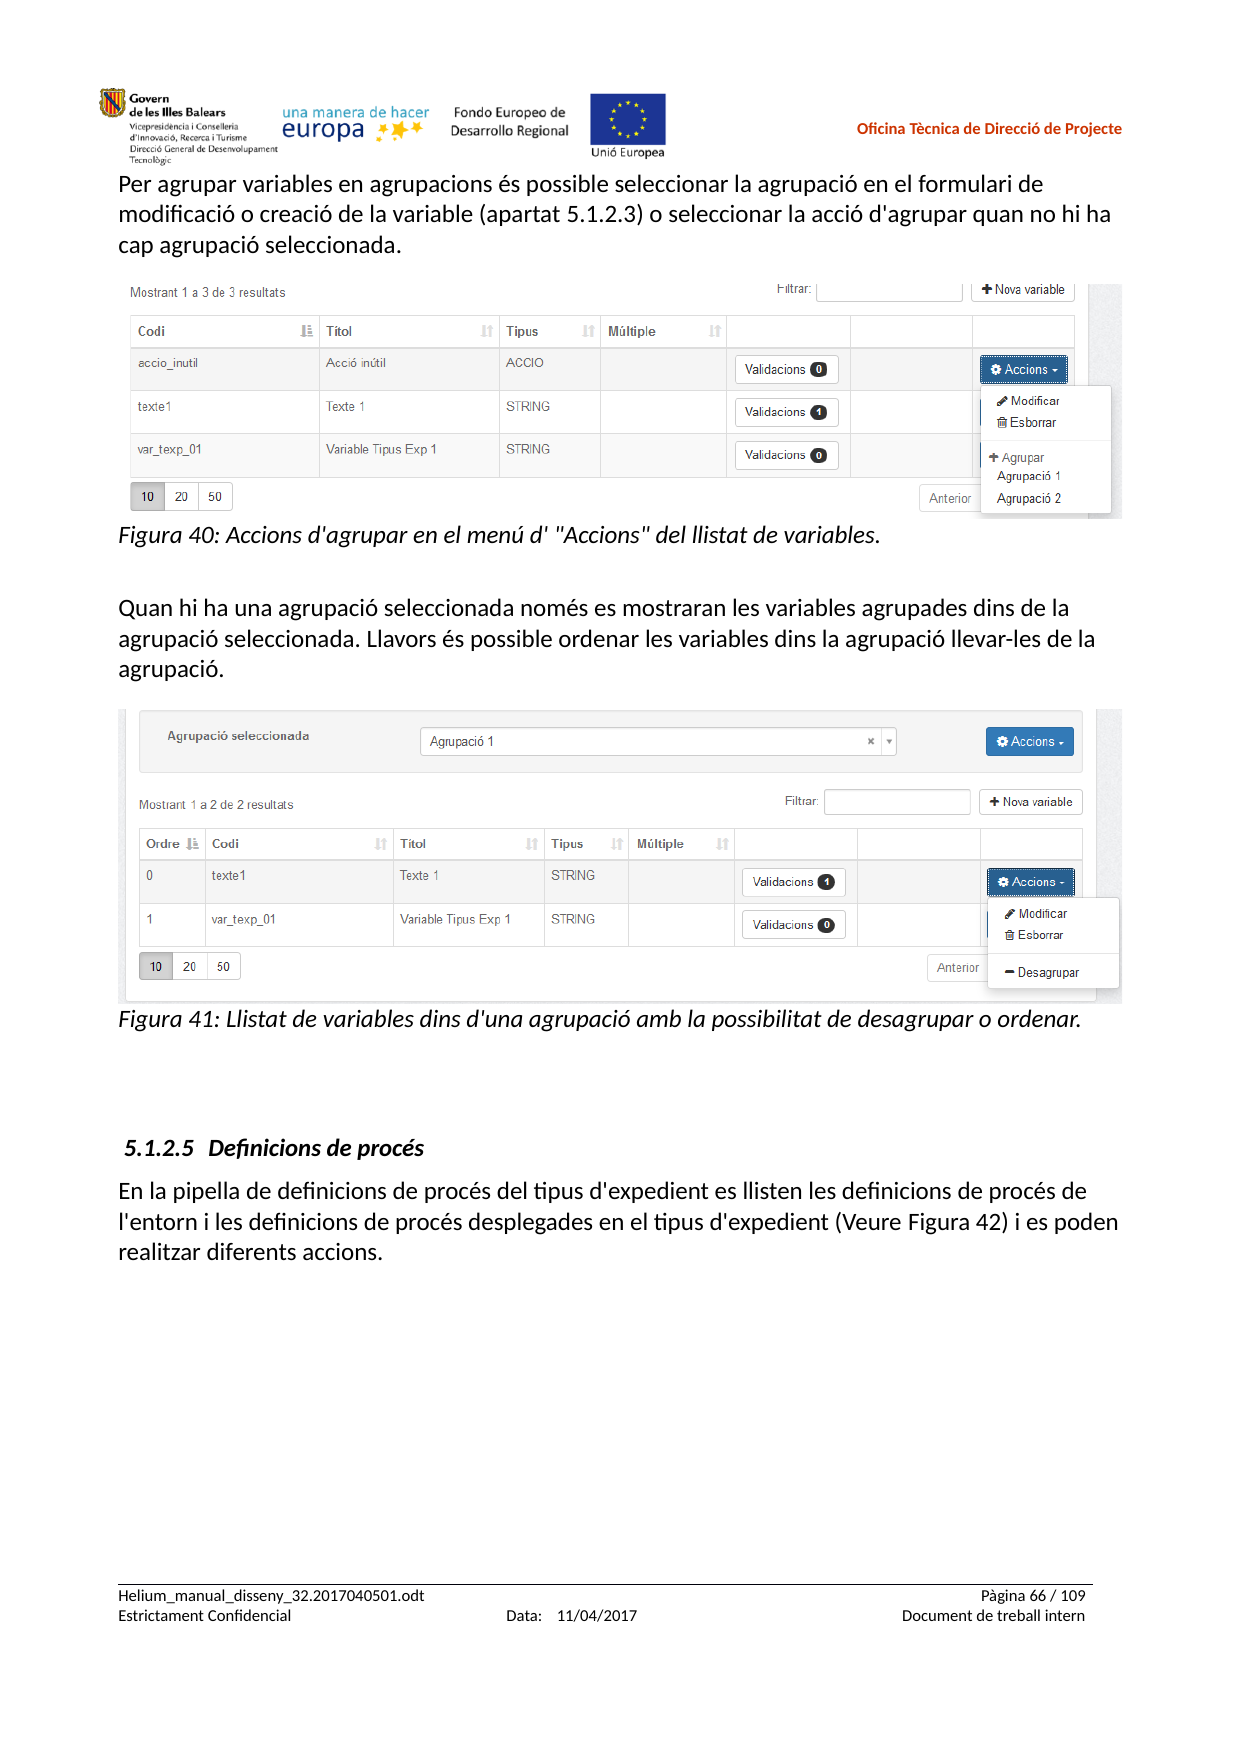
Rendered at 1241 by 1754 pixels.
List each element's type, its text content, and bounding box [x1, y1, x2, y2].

text Figura 40: Accions d'agrupar en el menú d' "Accions" del llistat de variables. [118, 519, 1122, 549]
text En la pipella de definicions de procés del tipus d'expedient es llisten les definicions de procés de l'entorn i les definicions de procés desplegades en el tipus d'expedient (Veure Figura 42) i es poden realitzar diferents accions. [118, 1175, 1122, 1267]
text Per agrupar variables en agrupacions és possible seleccionar la agrupació en el formulari de modificació o creació de la variable (apartat 5.1.2.3) o seleccionar la acció d'agrupar quan no hi ha cap agrupació seleccionada. [118, 168, 1122, 259]
text Quan hi ha una agrupació seleccionada només es mostraran les variables agrupades dins de la agrupació seleccionada. Llavors és possible ordenar les variables dins la agrupació llevar-les de la agrupació. [118, 592, 1122, 684]
picture [99, 87, 668, 166]
text Figura 41: Llistat de variables dins d'una agrupació amb la possibilitat de desagrupar o ordenar. [118, 1004, 1122, 1034]
subtitle Definicions de procés [118, 1133, 1122, 1163]
picture [118, 284, 1123, 519]
picture [118, 709, 1123, 1004]
